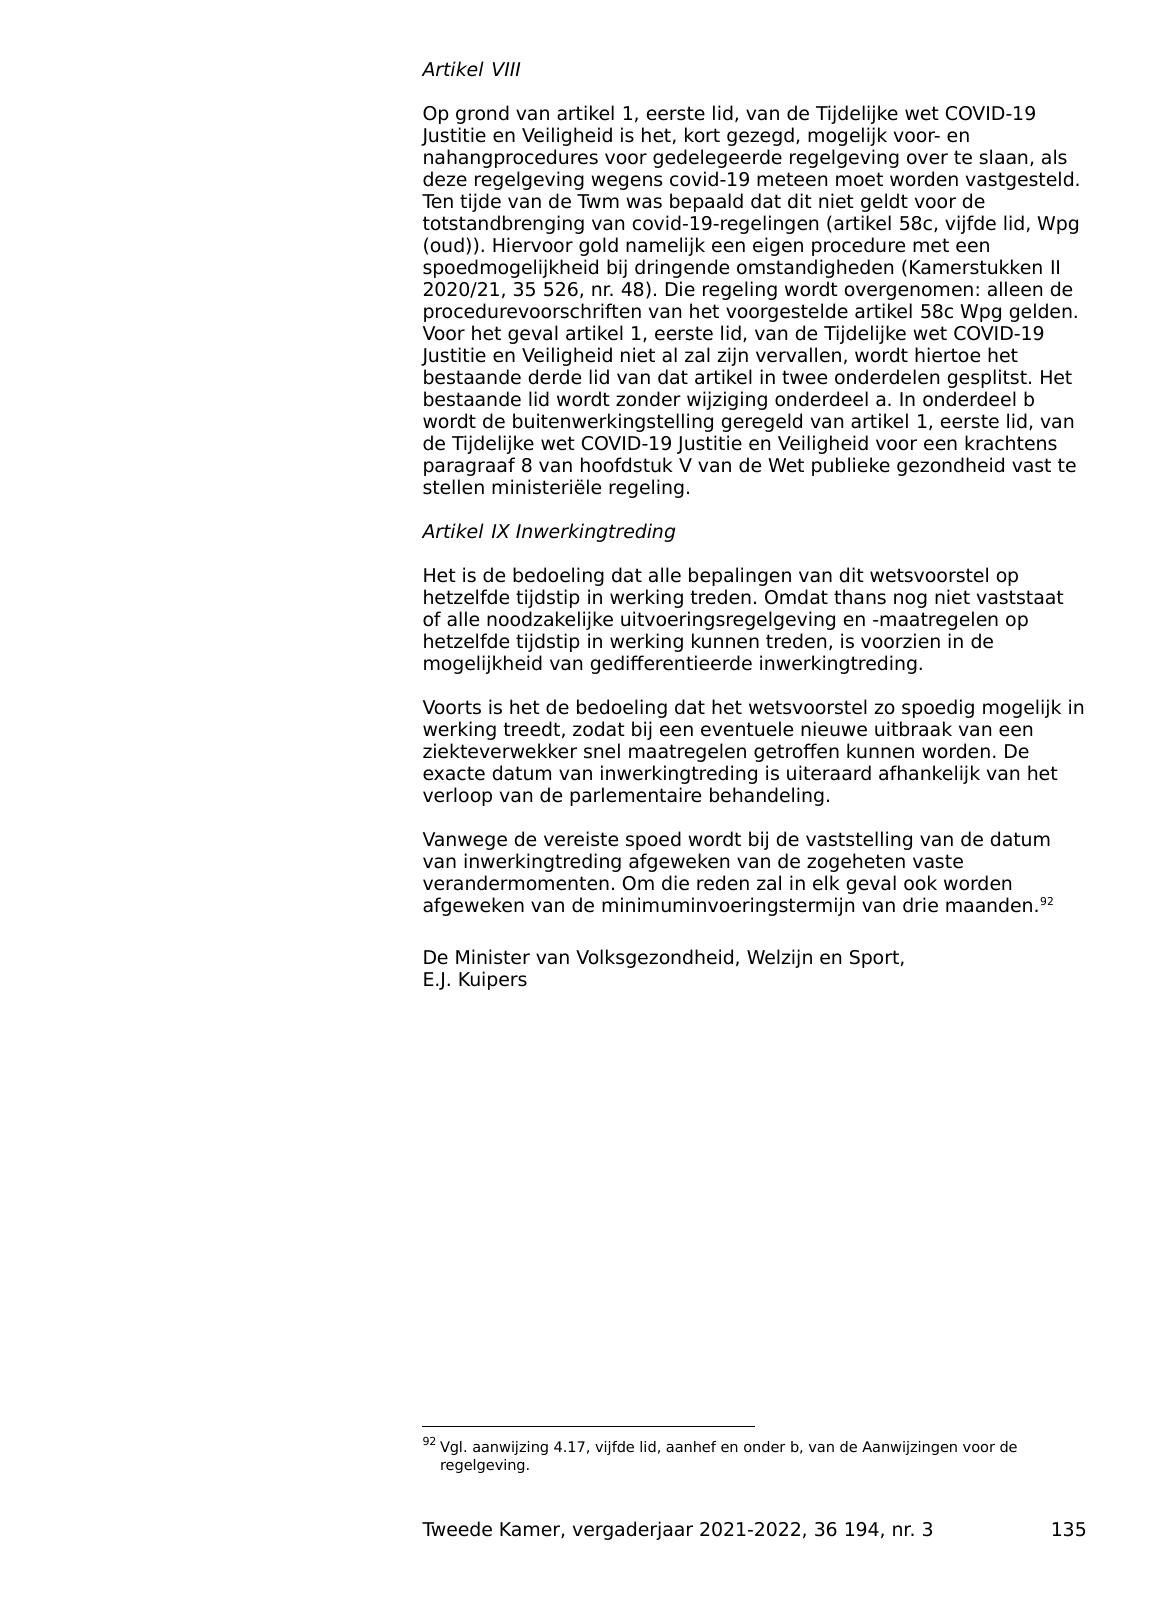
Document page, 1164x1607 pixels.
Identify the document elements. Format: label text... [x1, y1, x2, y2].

text Vgl. aanwijzing 4.17, vijfde lid, aanhef en onder b, van de Aanwijzingen voor de regelgeving. [422, 1435, 1087, 1474]
text De Minister van Volksgezondheid, Welzijn en Sport, E.J. Kuipers [422, 947, 1087, 991]
subtitle Artikel VIII [422, 59, 1087, 81]
text Vanwege de vereiste spoed wordt bij de vaststelling van de datum van inwerkingtreding afgeweken van de zogeheten vaste verandermomenten. Om die reden zal in elk geval ook worden afgeweken van de minimuminvoeringstermijn van drie maanden. [422, 829, 1087, 917]
text Op grond van artikel 1, eerste lid, van de Tijdelijke wet COVID-19 Justitie en Veiligheid is het, kort gezegd, mogelijk voor- en nahangprocedures voor gedelegeerde regelgeving over te slaan, als deze regelgeving wegens covid-19 meteen moet worden vastgesteld. Ten tijde van de Twm was bepaald dat dit niet geldt voor de totstandbrenging van covid-19-regelingen (artikel 58c, vijfde lid, Wpg (oud)). Hiervoor gold namelijk een eigen procedure met een spoedmogelijkheid bij dringende omstandigheden (Kamerstukken II 2020/21, 35 526, nr. 48). Die regeling wordt overgenomen: alleen de procedurevoorschriften van het voorgestelde artikel 58c Wpg gelden. Voor het geval artikel 1, eerste lid, van de Tijdelijke wet COVID-19 Justitie en Veiligheid niet al zal zijn vervallen, wordt hiertoe het bestaande derde lid van dat artikel in twee onderdelen gesplitst. Het bestaande lid wordt zonder wijziging onderdeel a. In onderdeel b wordt de buitenwerkingstelling geregeld van artikel 1, eerste lid, van de Tijdelijke wet COVID-19 Justitie en Veiligheid voor een krachtens paragraaf 8 van hoofdstuk V van de Wet publieke gezondheid vast te stellen ministeriële regeling. [422, 103, 1087, 499]
text Het is de bedoeling dat alle bepalingen van dit wetsvoorstel op hetzelfde tijdstip in werking treden. Omdat thans nog niet vaststaat of alle noodzakelijke uitvoeringsregelgeving en -maatregelen op hetzelfde tijdstip in werking kunnen treden, is voorzien in de mogelijkheid van gedifferentieerde inwerkingtreding. [422, 565, 1087, 675]
subtitle Artikel IX Inwerkingtreding [422, 521, 1087, 543]
text Voorts is het de bedoeling dat het wetsvoorstel zo spoedig mogelijk in werking treedt, zodat bij een eventuele nieuwe uitbraak van een ziekteverwekker snel maatregelen getroffen kunnen worden. De exacte datum van inwerkingtreding is uiteraard afhankelijk van het verloop van de parlementaire behandeling. [422, 697, 1087, 807]
